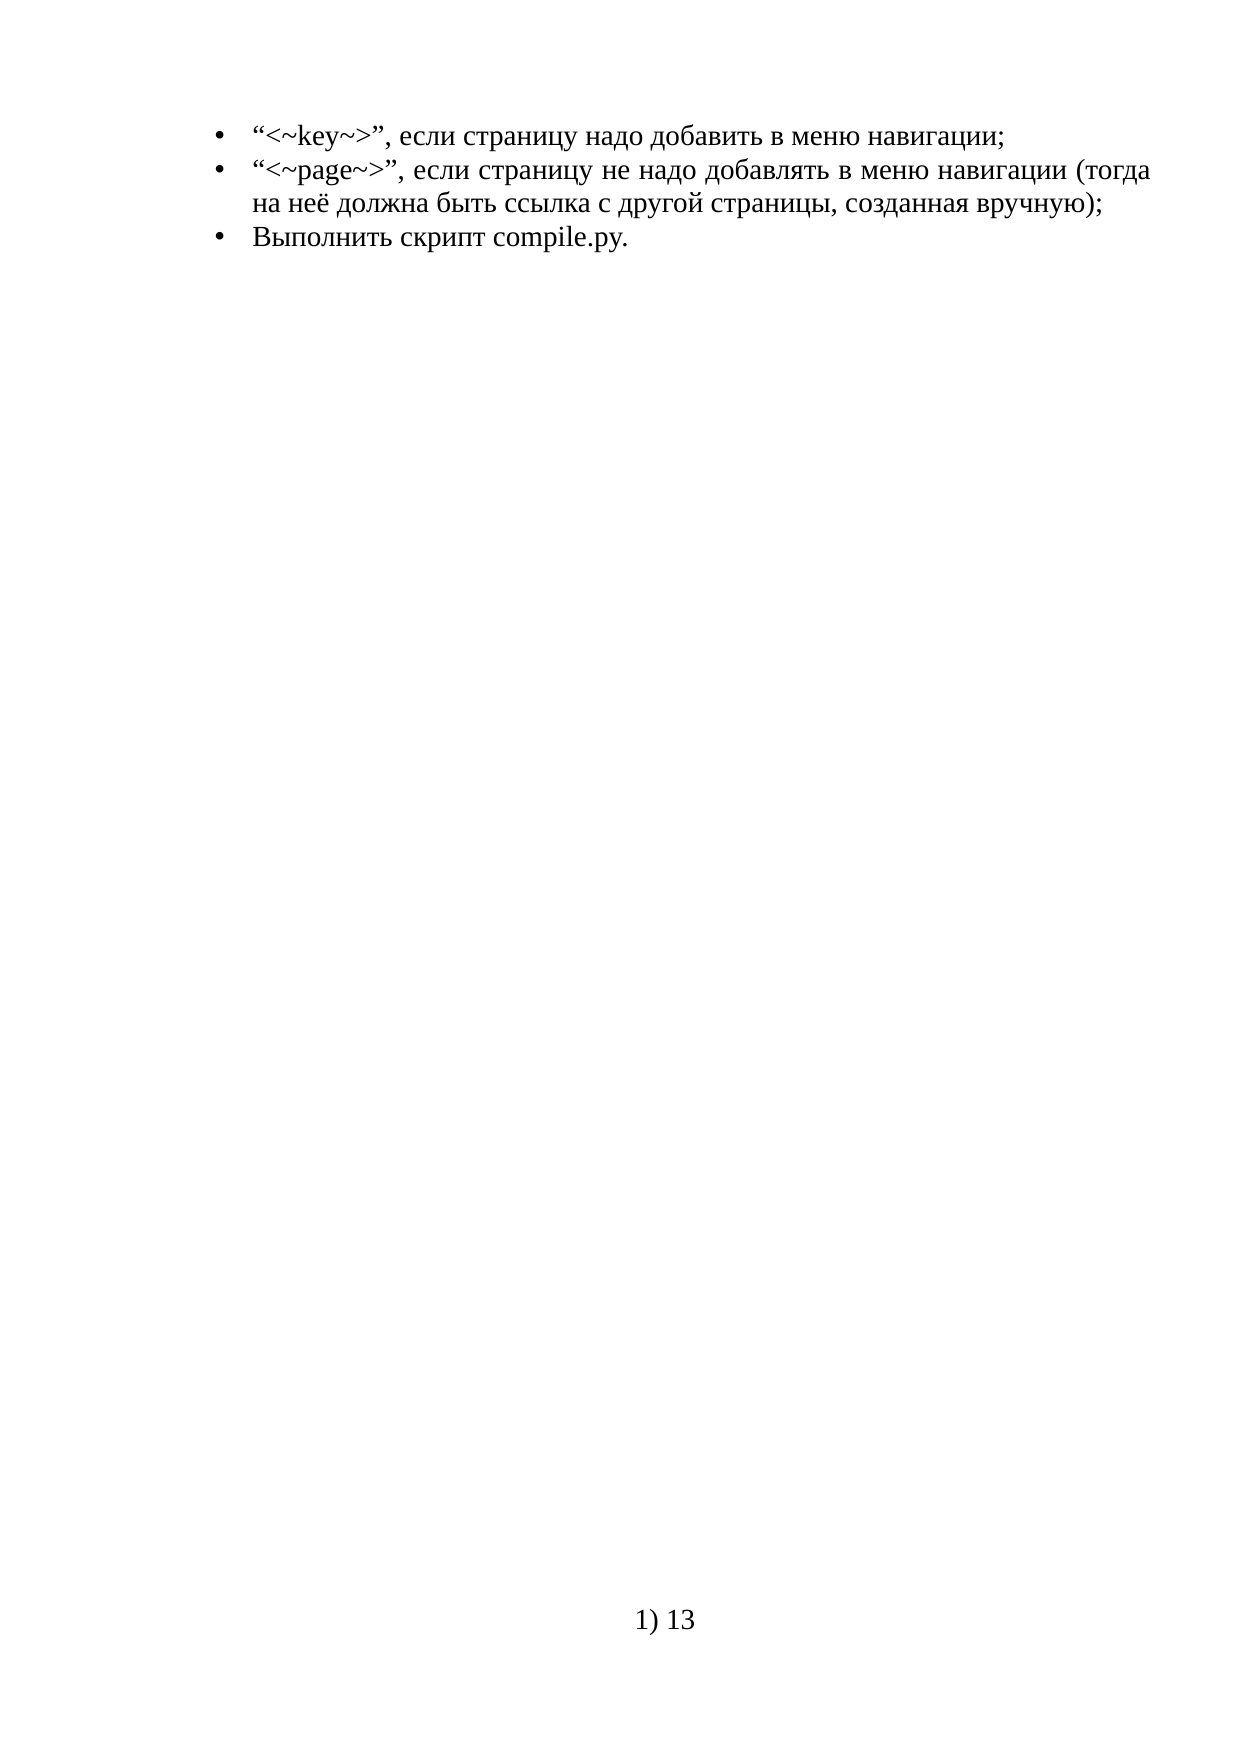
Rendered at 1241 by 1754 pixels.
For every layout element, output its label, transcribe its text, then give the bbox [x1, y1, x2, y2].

list Выполнить скрипт compile.py. [214, 219, 1152, 253]
list “<~key~>”, если страницу надо добавить в меню навигации; [214, 118, 1152, 152]
list “<~page~>”, если страницу не надо добавлять в меню навигации (тогда на неё должна быть ссылка с другой страницы, созданная вручную); [214, 152, 1152, 219]
